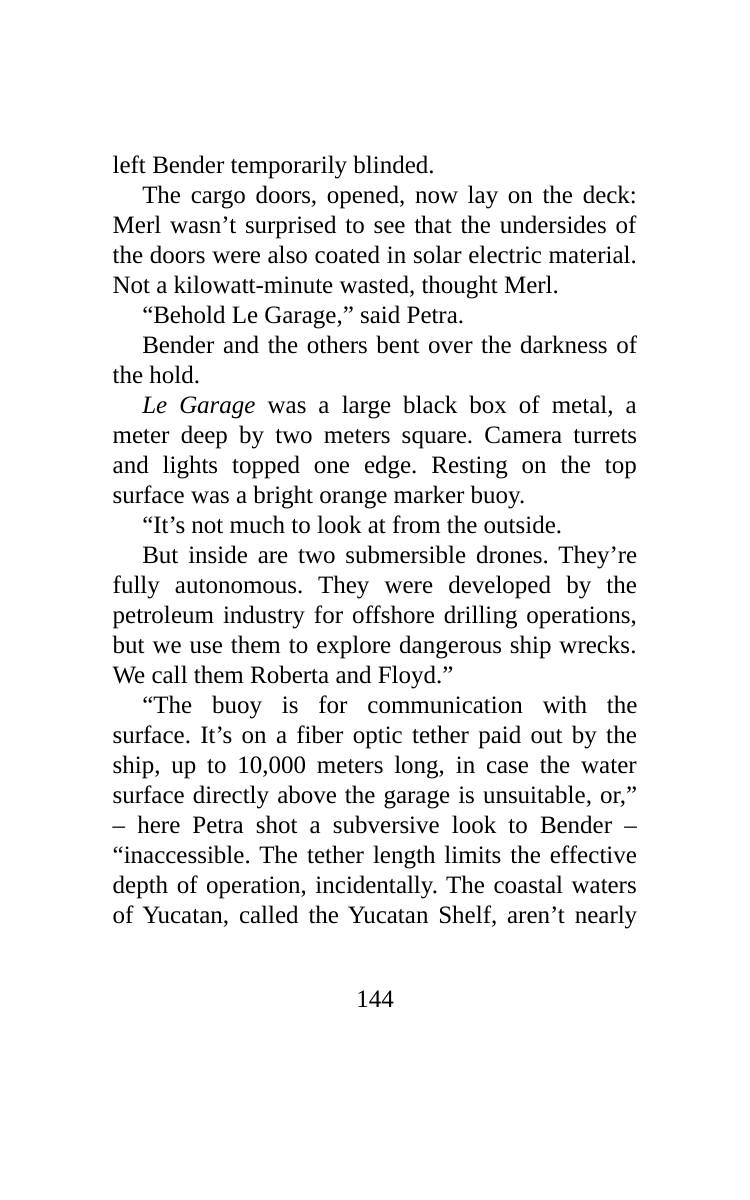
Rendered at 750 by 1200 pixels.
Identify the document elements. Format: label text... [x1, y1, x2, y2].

text “It’s not much to look at from the outside. [112, 510, 637, 540]
text Le Garage was a large black box of metal, a meter deep by two meters square. Camera turrets and lights topped one edge. Resting on the top surface was a bright orange marker buoy. [112, 390, 637, 510]
text left Bender temporarily blinded. [112, 150, 637, 180]
text Bender and the others bent over the darkness of the hold. [112, 330, 637, 390]
text “The buoy is for communication with the surface. It’s on a fiber optic tether paid out by the ship, up to 10,000 meters long, in case the water surface directly above the garage is unsuitable, or,” – here Petra shot a subversive look to Bender – “inaccessible. The tether length limits the effective depth of operation, incidentally. The coastal waters of Yucatan, called the Yucatan Shelf, aren’t nearly [112, 690, 637, 930]
text But inside are two submersible drones. They’re fully autonomous. They were developed by the petroleum industry for offshore drilling operations, but we use them to explore dangerous ship wrecks. We call them Roberta and Floyd.” [112, 540, 637, 690]
text “Behold Le Garage,” said Petra. [112, 300, 637, 330]
text The cargo doors, opened, now lay on the deck: Merl wasn’t surprised to see that the undersides of the doors were also coated in solar electric material. Not a kilowatt-minute wasted, thought Merl. [112, 180, 637, 300]
